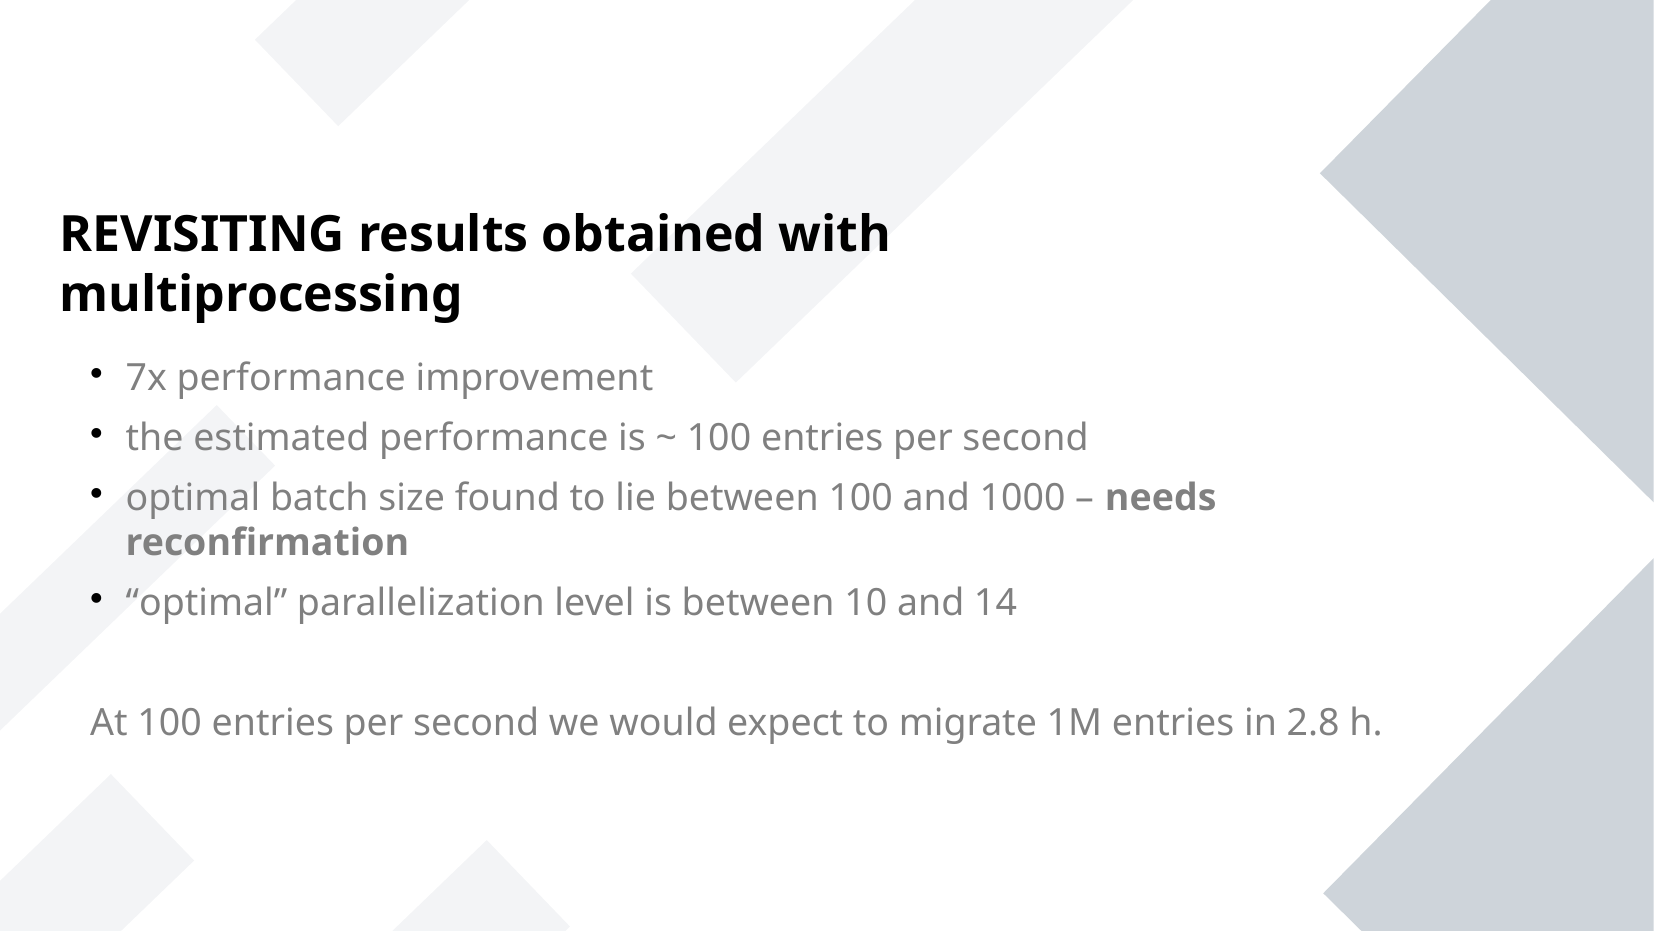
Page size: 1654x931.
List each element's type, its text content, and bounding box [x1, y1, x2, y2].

text_box 7x performance improvement the estimated performance is ~ 100 entries per second optimal batch size found to lie between 100 and 1000 – needs reconfirmation “optimal” parallelization level is between 10 and 14 At 100 entries per second we would expect to migrate 1M entries in 2.8 h. [75, 285, 1501, 863]
text_box REVISITING results obtained with multiprocessing [45, 193, 1276, 301]
